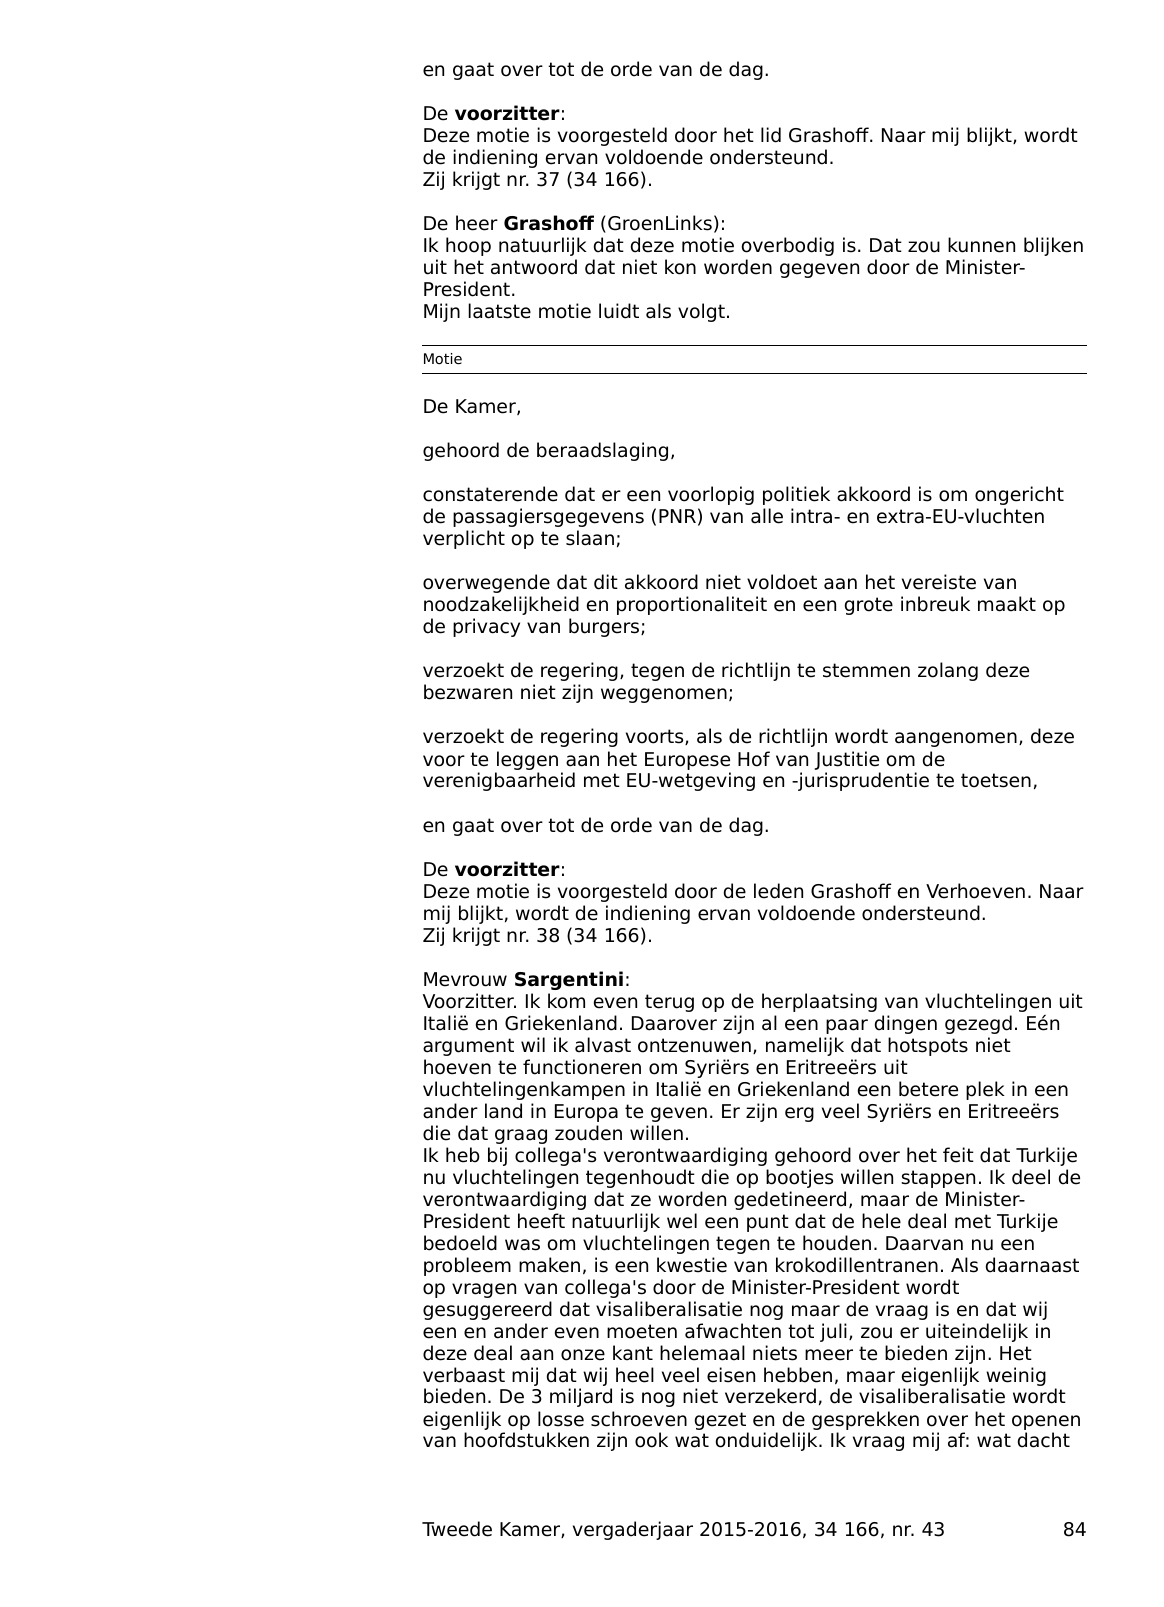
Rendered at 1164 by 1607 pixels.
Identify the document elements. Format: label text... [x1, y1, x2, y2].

text Deze motie is voorgesteld door de leden Grashoff en Verhoeven. Naar mij blijkt, wordt de indiening ervan voldoende ondersteund. [422, 881, 1087, 925]
text constaterende dat er een voorlopig politiek akkoord is om ongericht de passagiersgegevens (PNR) van alle intra- en extra-EU-vluchten verplicht op te slaan; [422, 484, 1087, 550]
text verzoekt de regering voorts, als de richtlijn wordt aangenomen, deze voor te leggen aan het Europese Hof van Justitie om de verenigbaarheid met EU-wetgeving en -jurisprudentie te toetsen, [422, 726, 1087, 792]
text overwegende dat dit akkoord niet voldoet aan het vereiste van noodzakelijkheid en proportionaliteit en een grote inbreuk maakt op de privacy van burgers; [422, 572, 1087, 638]
text verzoekt de regering, tegen de richtlijn te stemmen zolang deze bezwaren niet zijn weggenomen; [422, 660, 1087, 704]
text en gaat over tot de orde van de dag. [422, 814, 1087, 837]
text De voorzitter: [422, 859, 1087, 881]
text De voorzitter: [422, 103, 1087, 125]
text Mevrouw Sargentini: [422, 969, 1087, 991]
text Zij krijgt nr. 37 (34 166). [422, 169, 1087, 191]
text Voorzitter. Ik kom even terug op de herplaatsing van vluchtelingen uit Italië en Griekenland. Daarover zijn al een paar dingen gezegd. Eén argument wil ik alvast ontzenuwen, namelijk dat hotspots niet hoeven te functioneren om Syriërs en Eritreeërs uit vluchtelingenkampen in Italië en Griekenland een betere plek in een ander land in Europa te geven. Er zijn erg veel Syriërs en Eritreeërs die dat graag zouden willen. [422, 991, 1087, 1145]
text Mijn laatste motie luidt als volgt. [422, 301, 1087, 323]
table_header Motie [422, 346, 1087, 372]
text De heer Grashoff (GroenLinks): [422, 213, 1087, 235]
text Ik heb bij collega's verontwaardiging gehoord over het feit dat Turkije nu vluchtelingen tegenhoudt die op bootjes willen stappen. Ik deel de verontwaardiging dat ze worden gedetineerd, maar de Minister-President heeft natuurlijk wel een punt dat de hele deal met Turkije bedoeld was om vluchtelingen tegen te houden. Daarvan nu een probleem maken, is een kwestie van krokodillentranen. Als daarnaast op vragen van collega's door de Minister-President wordt gesuggereerd dat visaliberalisatie nog maar de vraag is en dat wij een en ander even moeten afwachten tot juli, zou er uiteindelijk in deze deal aan onze kant helemaal niets meer te bieden zijn. Het verbaast mij dat wij heel veel eisen hebben, maar eigenlijk weinig bieden. De 3 miljard is nog niet verzekerd, de visaliberalisatie wordt eigenlijk op losse schroeven gezet en de gesprekken over het openen van hoofdstukken zijn ook wat onduidelijk. Ik vraag mij af: wat dacht [422, 1145, 1087, 1452]
text Ik hoop natuurlijk dat deze motie overbodig is. Dat zou kunnen blijken uit het antwoord dat niet kon worden gegeven door de Minister-President. [422, 235, 1087, 301]
text en gaat over tot de orde van de dag. [422, 59, 1087, 81]
text Zij krijgt nr. 38 (34 166). [422, 925, 1087, 947]
text De Kamer, [422, 396, 1087, 418]
text gehoord de beraadslaging, [422, 440, 1087, 462]
text Deze motie is voorgesteld door het lid Grashoff. Naar mij blijkt, wordt de indiening ervan voldoende ondersteund. [422, 125, 1087, 169]
